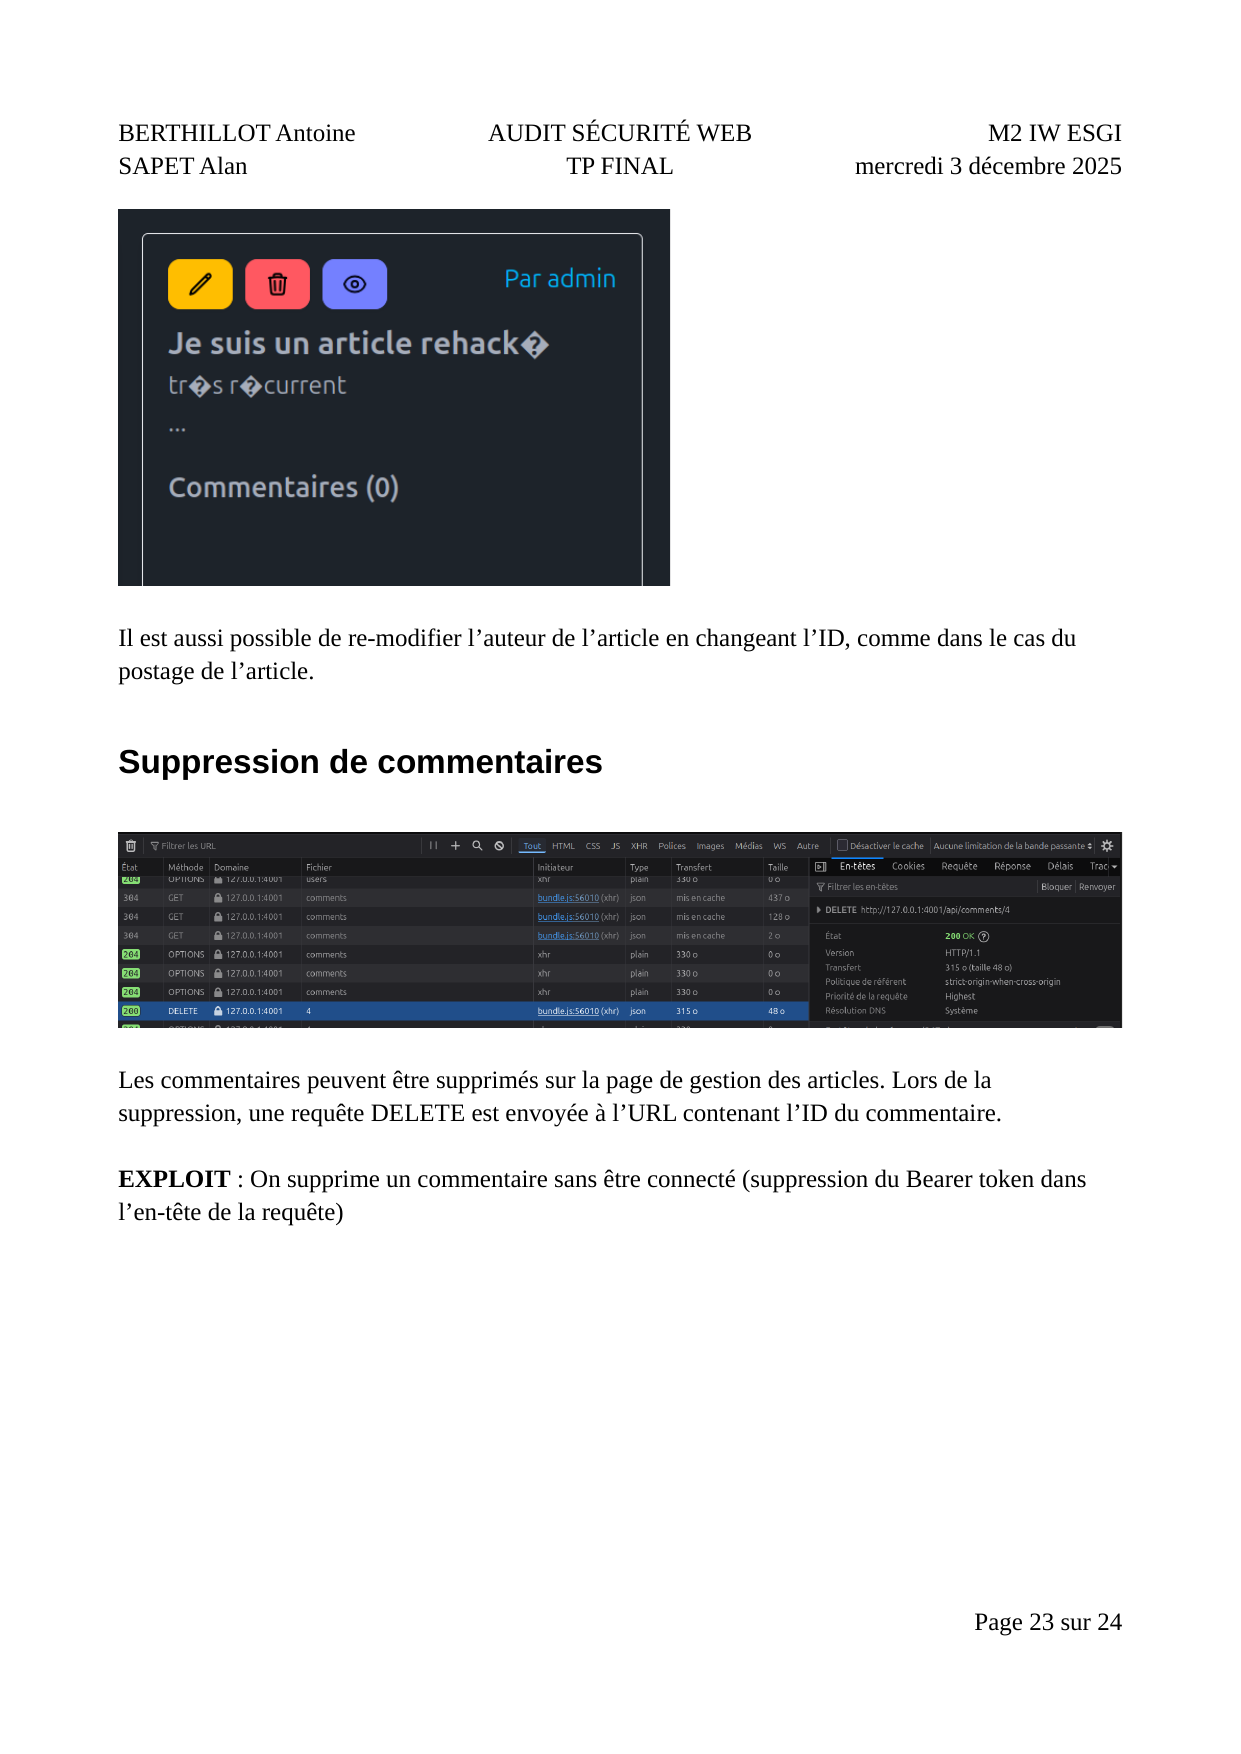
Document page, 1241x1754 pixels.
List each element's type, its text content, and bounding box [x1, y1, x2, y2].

text EXPLOIT : On supprime un commentaire sans être connecté (suppression du Bearer token dans l’en-tête de la requête) [118, 1164, 1122, 1226]
text Il est aussi possible de re-modifier l’auteur de l’article en changeant l’ID, comme dans le cas du postage de l’article. [118, 623, 1122, 684]
picture [118, 832, 1123, 1028]
subtitle Suppression de commentaires [118, 743, 1122, 781]
picture [118, 209, 671, 586]
text Les commentaires peuvent être supprimés sur la page de gestion des articles. Lors de la suppression, une requête DELETE est envoyée à l’URL contenant l’ID du commentaire. [118, 1065, 1122, 1127]
